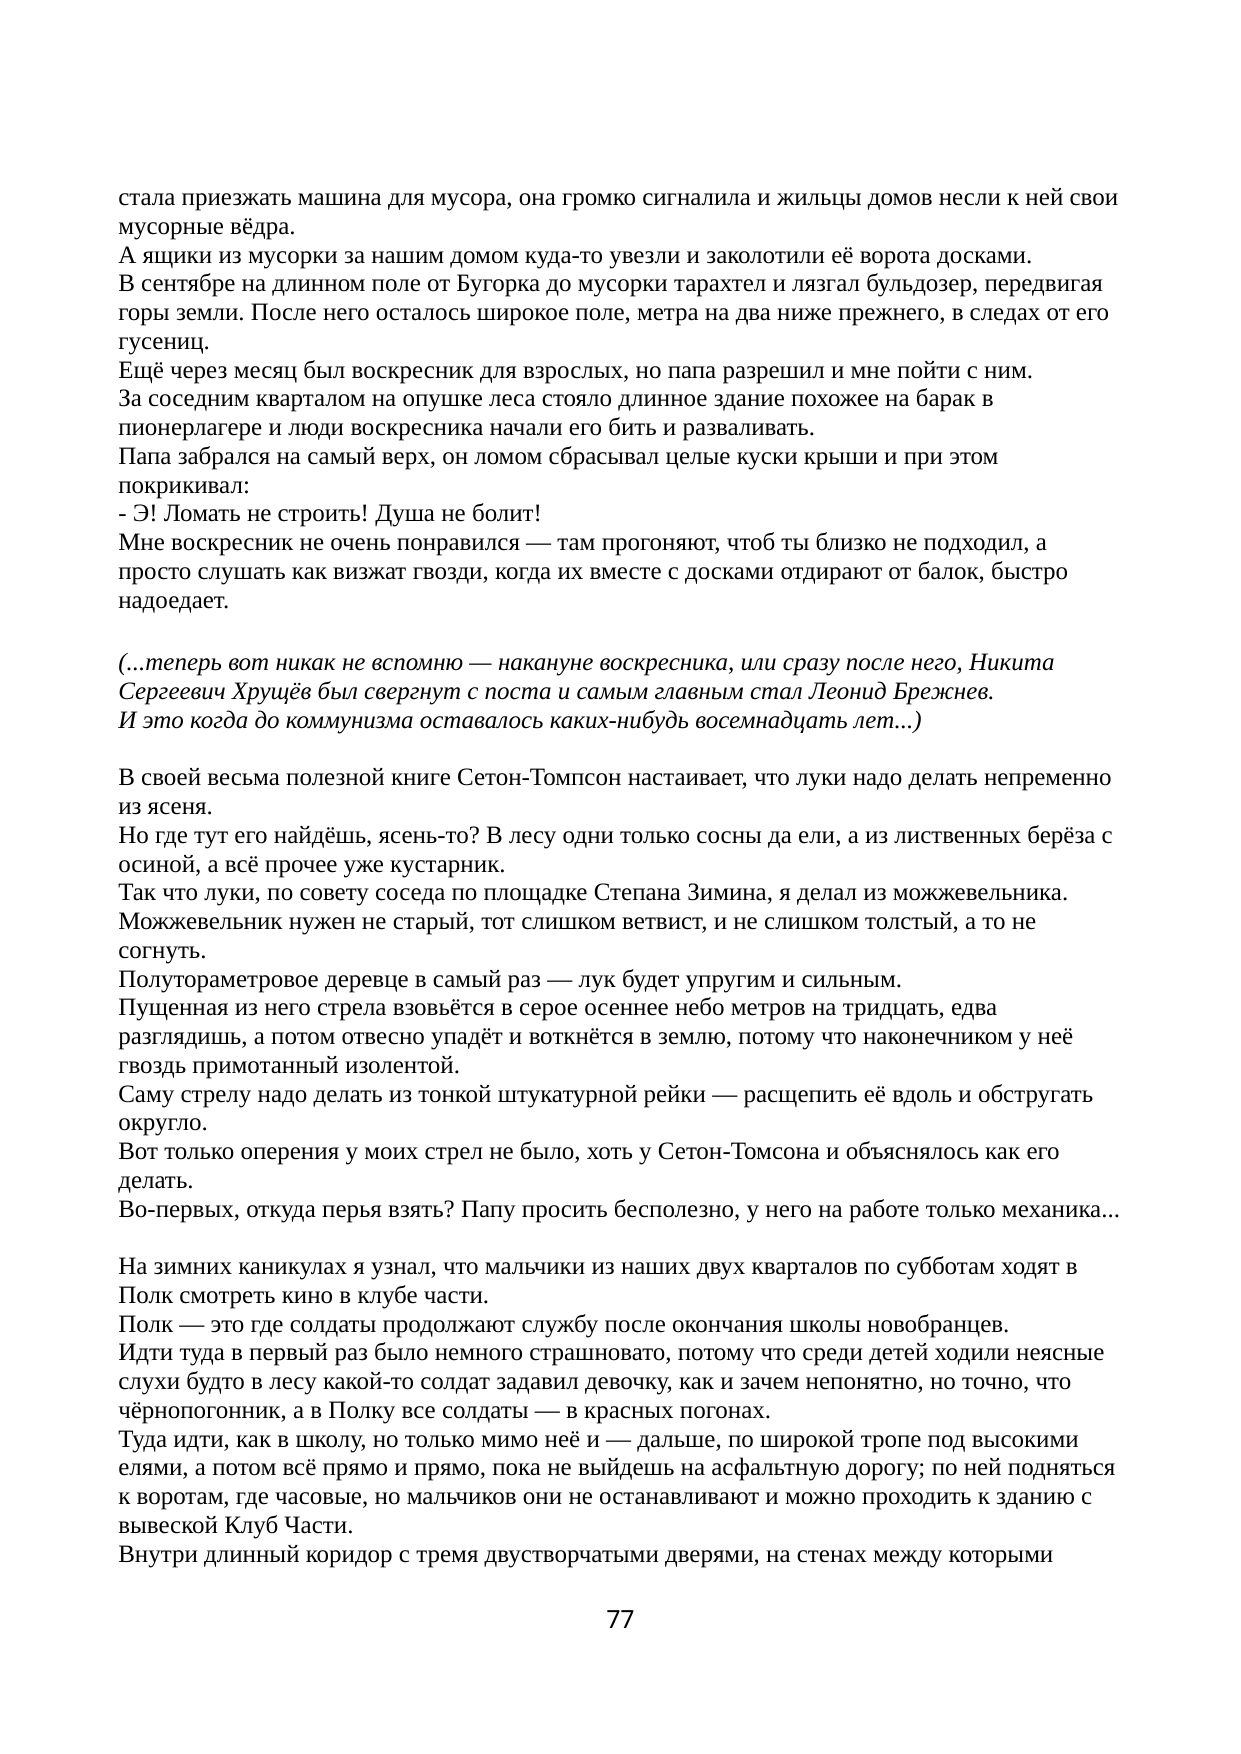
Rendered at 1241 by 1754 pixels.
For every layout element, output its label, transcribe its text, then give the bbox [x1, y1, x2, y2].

text На зимних каникулах я узнал, что мальчики из наших двух кварталов по субботам ходят в Полк смотреть кино в клубе части. [118, 1251, 1122, 1309]
text В своей весьма полезной книге Сетон-Томпсон настаивает, что луки надо делать непременно из ясеня. [118, 762, 1122, 820]
text стала приезжать машина для мусора, она громко сигналила и жильцы домов несли к ней свои мусорные вёдра. [118, 182, 1122, 240]
text И это когда до коммунизма оставалось каких-нибудь восемнадцать лет...) [118, 705, 1122, 734]
text Саму стрелу надо делать из тонкой штукатурной рейки — расщепить её вдоль и обстругать округло. [118, 1079, 1122, 1136]
text Папа забрался на самый верх, он ломом сбрасывал целые куски крыши и при этом покрикивал: [118, 441, 1122, 498]
text Во-первых, откуда перья взять? Папу просить бесполезно, у него на работе только механика... [118, 1194, 1122, 1222]
text Можжевельник нужен не старый, тот слишком ветвист, и не слишком толстый, а то не согнуть. [118, 906, 1122, 964]
text (...теперь вот никак не вспомню — накануне воскресника, или сразу после него, Никита Сергеевич Хрущёв был свергнут с поста и самым главным стал Леонид Брежнев. [118, 647, 1122, 705]
text Пущенная из него стрела взовьётся в серое осеннее небо метров на тридцать, едва разглядишь, а потом отвесно упадёт и воткнётся в землю, потому что наконечником у неё гвоздь примотанный изолентой. [118, 992, 1122, 1079]
text Внутри длинный коридор с тремя двустворчатыми дверями, на стенах между которыми [118, 1539, 1122, 1567]
text Идти туда в первый раз было немного страшновато, потому что среди детей ходили неясные слухи будто в лесу какой-то солдат задавил девочку, как и зачем непонятно, но точно, что чёрнопогонник, а в Полку все солдаты — в красных погонах. [118, 1337, 1122, 1424]
text А ящики из мусорки за нашим домом куда-то увезли и заколотили её ворота досками. [118, 240, 1122, 268]
text - Э! Ломать не строить! Душа не болит! [118, 498, 1122, 527]
text За соседним кварталом на опушке леса стояло длинное здание похожее на барак в пионерлагере и люди воскресника начали его бить и разваливать. [118, 383, 1122, 441]
text Но где тут его найдёшь, ясень-то? В лесу одни только сосны да ели, а из лиственных берёза с осиной, а всё прочее уже кустарник. [118, 820, 1122, 877]
text Так что луки, по совету соседа по площадке Степана Зимина, я делал из можжевельника. [118, 877, 1122, 906]
text Вот только оперения у моих стрел не было, хоть у Сетон-Томсона и объяснялось как его делать. [118, 1136, 1122, 1194]
text Мне воскресник не очень понравился — там прогоняют, чтоб ты близко не подходил, а просто слушать как визжат гвозди, когда их вместе с досками отдирают от балок, быстро надоедает. [118, 527, 1122, 613]
text Полутораметровое деревце в самый раз — лук будет упругим и сильным. [118, 964, 1122, 992]
text Полк — это где солдаты продолжают службу после окончания школы новобранцев. [118, 1309, 1122, 1337]
text Ещё через месяц был воскресник для взрослых, но папа разрешил и мне пойти с ним. [118, 355, 1122, 383]
text Туда идти, как в школу, но только мимо неё и — дальше, по широкой тропе под высокими елями, а потом всё прямо и прямо, пока не выйдешь на асфальтную дорогу; по ней подняться к воротам, где часовые, но мальчиков они не останавливают и можно проходить к зданию с вывеской Клуб Части. [118, 1424, 1122, 1539]
text В сентябре на длинном поле от Бугорка до мусорки тарахтел и лязгал бульдозер, передвигая горы земли. После него осталось широкое поле, метра на два ниже прежнего, в следах от его гусениц. [118, 268, 1122, 355]
